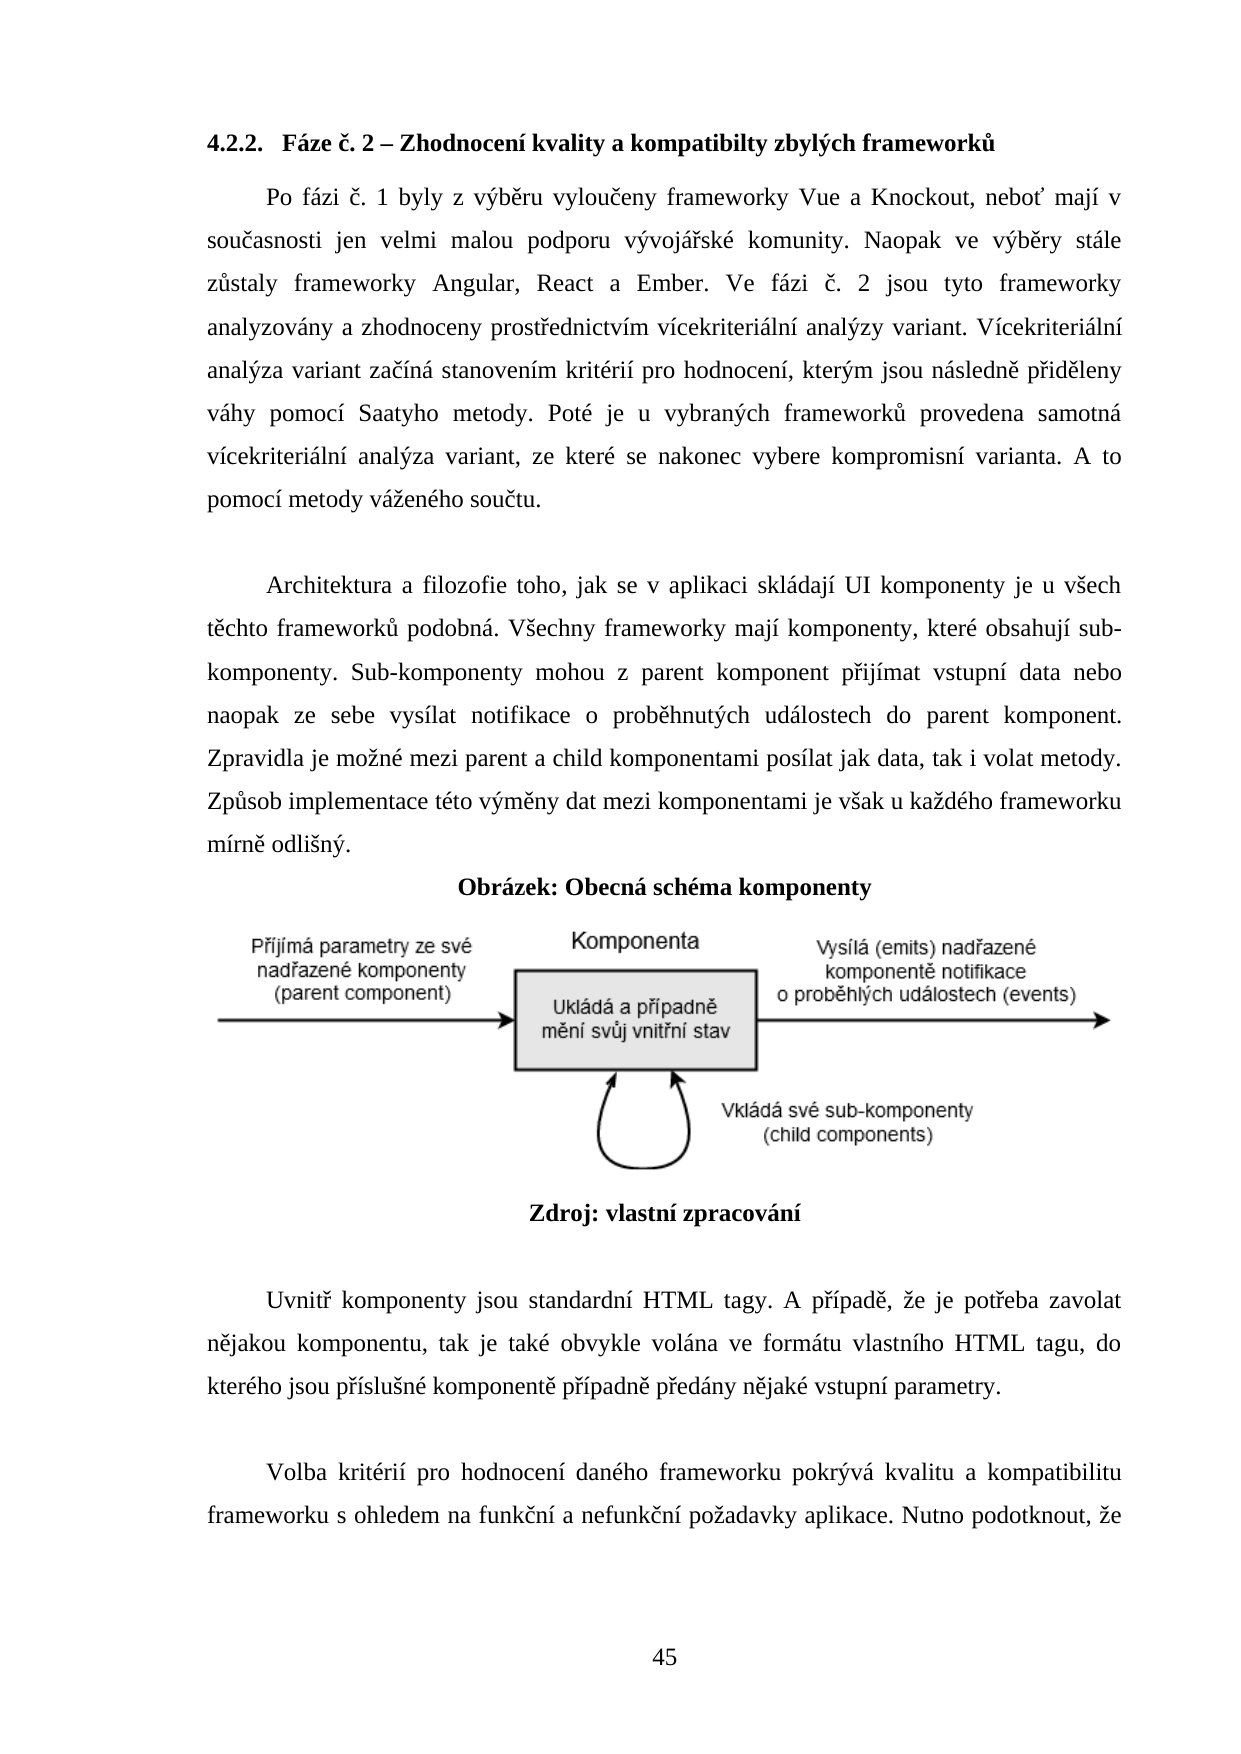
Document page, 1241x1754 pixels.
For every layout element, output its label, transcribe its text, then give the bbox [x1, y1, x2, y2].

text Volba kritérií pro hodnocení daného frameworku pokrývá kvalitu a kompatibilitu frameworku s ohledem na funkční a nefunkční požadavky aplikace. Nutno podotknout, že [207, 1457, 1122, 1529]
text Zdroj: vlastní zpracování [207, 1184, 1122, 1227]
text Obrázek: Obecná schéma komponenty [207, 872, 1122, 901]
picture [207, 915, 1123, 1184]
subtitle Fáze č. 2 – Zhodnocení kvality a kompatibilty zbylých frameworků [207, 128, 1122, 157]
text Uvnitř komponenty jsou standardní HTML tagy. A případě, že je potřeba zavolat nějakou komponentu, tak je také obvykle volána ve formátu vlastního HTML tagu, do kterého jsou příslušné komponentě případně předány nějaké vstupní parametry. [207, 1285, 1122, 1400]
text Po fázi č. 1 byly z výběru vyloučeny frameworky Vue a Knockout, neboť mají v současnosti jen velmi malou podporu vývojářské komunity. Naopak ve výběry stále zůstaly frameworky Angular, React a Ember. Ve fázi č. 2 jsou tyto frameworky analyzovány a zhodnoceny prostřednictvím vícekriteriální analýzy variant. Vícekriteriální analýza variant začíná stanovením kritérií pro hodnocení, kterým jsou následně přiděleny váhy pomocí Saatyho metody. Poté je u vybraných frameworků provedena samotná vícekriteriální analýza variant, ze které se nakonec vybere kompromisní varianta. A to pomocí metody váženého součtu. [207, 182, 1122, 513]
text Architektura a filozofie toho, jak se v aplikaci skládají UI komponenty je u všech těchto frameworků podobná. Všechny frameworky mají komponenty, které obsahují sub-komponenty. Sub-komponenty mohou z parent komponent přijímat vstupní data nebo naopak ze sebe vysílat notifikace o proběhnutých událostech do parent komponent. Zpravidla je možné mezi parent a child komponentami posílat jak data, tak i volat metody. Způsob implementace této výměny dat mezi komponentami je však u každého frameworku mírně odlišný. [207, 570, 1122, 858]
